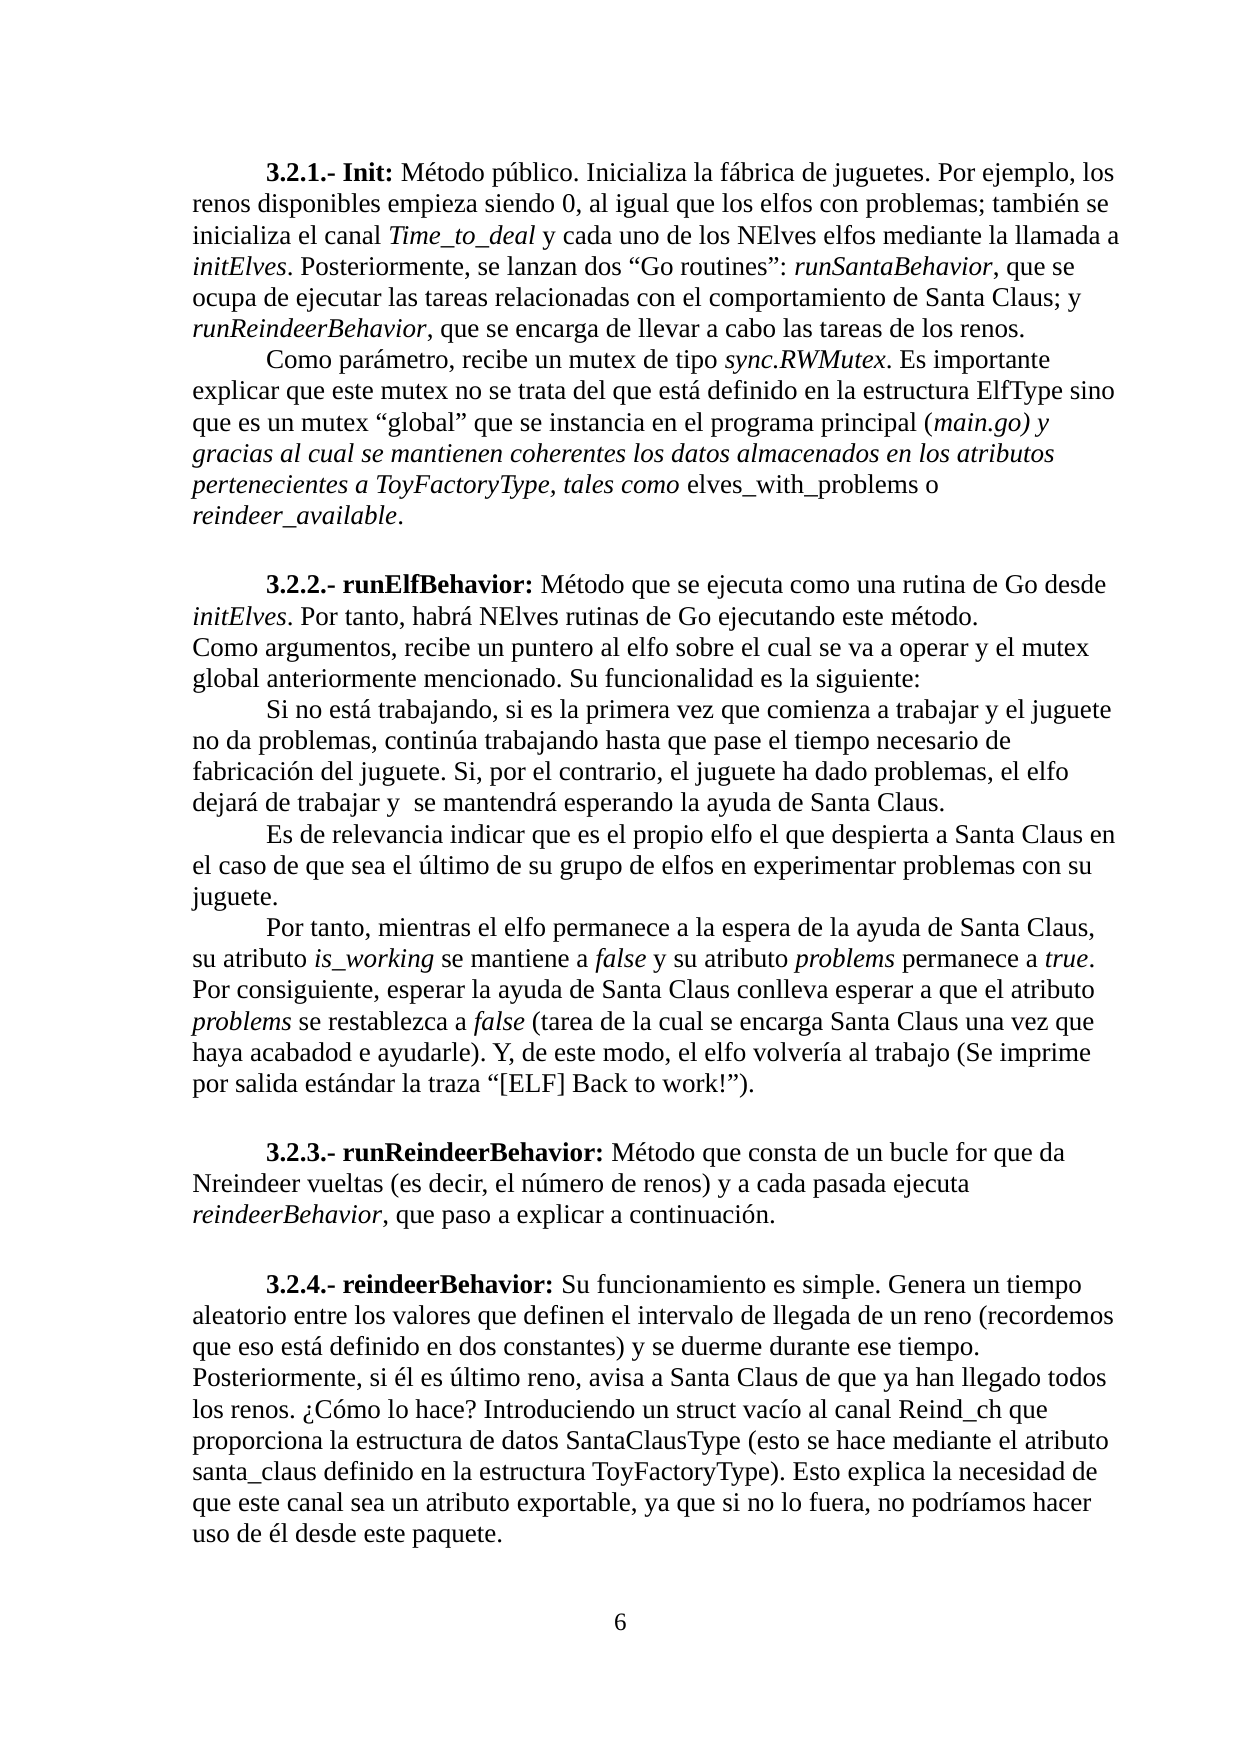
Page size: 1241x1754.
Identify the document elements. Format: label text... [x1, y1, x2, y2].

text 3.2.2.- runElfBehavior: Método que se ejecuta como una rutina de Go desde initElves. Por tanto, habrá NElves rutinas de Go ejecutando este método. [118, 568, 1122, 631]
text Si no está trabajando, si es la primera vez que comienza a trabajar y el juguete no da problemas, continúa trabajando hasta que pase el tiempo necesario de fabricación del juguete. Si, por el contrario, el juguete ha dado problemas, el elfo dejará de trabajar y se mantendrá esperando la ayuda de Santa Claus. [118, 693, 1122, 818]
text 3.2.4.- reindeerBehavior: Su funcionamiento es simple. Genera un tiempo aleatorio entre los valores que definen el intervalo de llegada de un reno (recordemos que eso está definido en dos constantes) y se duerme durante ese tiempo. Posteriormente, si él es último reno, avisa a Santa Claus de que ya han llegado todos los renos. ¿Cómo lo hace? Introduciendo un struct vacío al canal Reind_ch que proporciona la estructura de datos SantaClausType (esto se hace mediante el atributo santa_claus definido en la estructura ToyFactoryType). Esto explica la necesidad de que este canal sea un atributo exportable, ya que si no lo fuera, no podríamos hacer uso de él desde este paquete. [118, 1268, 1122, 1548]
text 3.2.1.- Init: Método público. Inicializa la fábrica de juguetes. Por ejemplo, los renos disponibles empieza siendo 0, al igual que los elfos con problemas; también se inicializa el canal Time_to_deal y cada uno de los NElves elfos mediante la llamada a initElves. Posteriormente, se lanzan dos “Go routines”: runSantaBehavior, que se ocupa de ejecutar las tareas relacionadas con el comportamiento de Santa Claus; y runReindeerBehavior, que se encarga de llevar a cabo las tareas de los renos. [118, 156, 1122, 343]
text Por tanto, mientras el elfo permanece a la espera de la ayuda de Santa Claus, su atributo is_working se mantiene a false y su atributo problems permanece a true. Por consiguiente, esperar la ayuda de Santa Claus conlleva esperar a que el atributo problems se restablezca a false (tarea de la cual se encarga Santa Claus una vez que haya acabadod e ayudarle). Y, de este modo, el elfo volvería al trabajo (Se imprime por salida estándar la traza “[ELF] Back to work!”). [118, 911, 1122, 1098]
text 3.2.3.- runReindeerBehavior: Método que consta de un bucle for que da Nreindeer vueltas (es decir, el número de renos) y a cada pasada ejecuta reindeerBehavior, que paso a explicar a continuación. [118, 1136, 1122, 1230]
text Es de relevancia indicar que es el propio elfo el que despierta a Santa Claus en el caso de que sea el último de su grupo de elfos en experimentar problemas con su juguete. [118, 818, 1122, 911]
text Como argumentos, recibe un puntero al elfo sobre el cual se va a operar y el mutex global anteriormente mencionado. Su funcionalidad es la siguiente: [118, 631, 1122, 693]
text Como parámetro, recibe un mutex de tipo sync.RWMutex. Es importante explicar que este mutex no se trata del que está definido en la estructura ElfType sino que es un mutex “global” que se instancia en el programa principal (main.go) y gracias al cual se mantienen coherentes los datos almacenados en los atributos pertenecientes a ToyFactoryType, tales como elves_with_problems o reindeer_available. [118, 343, 1122, 530]
